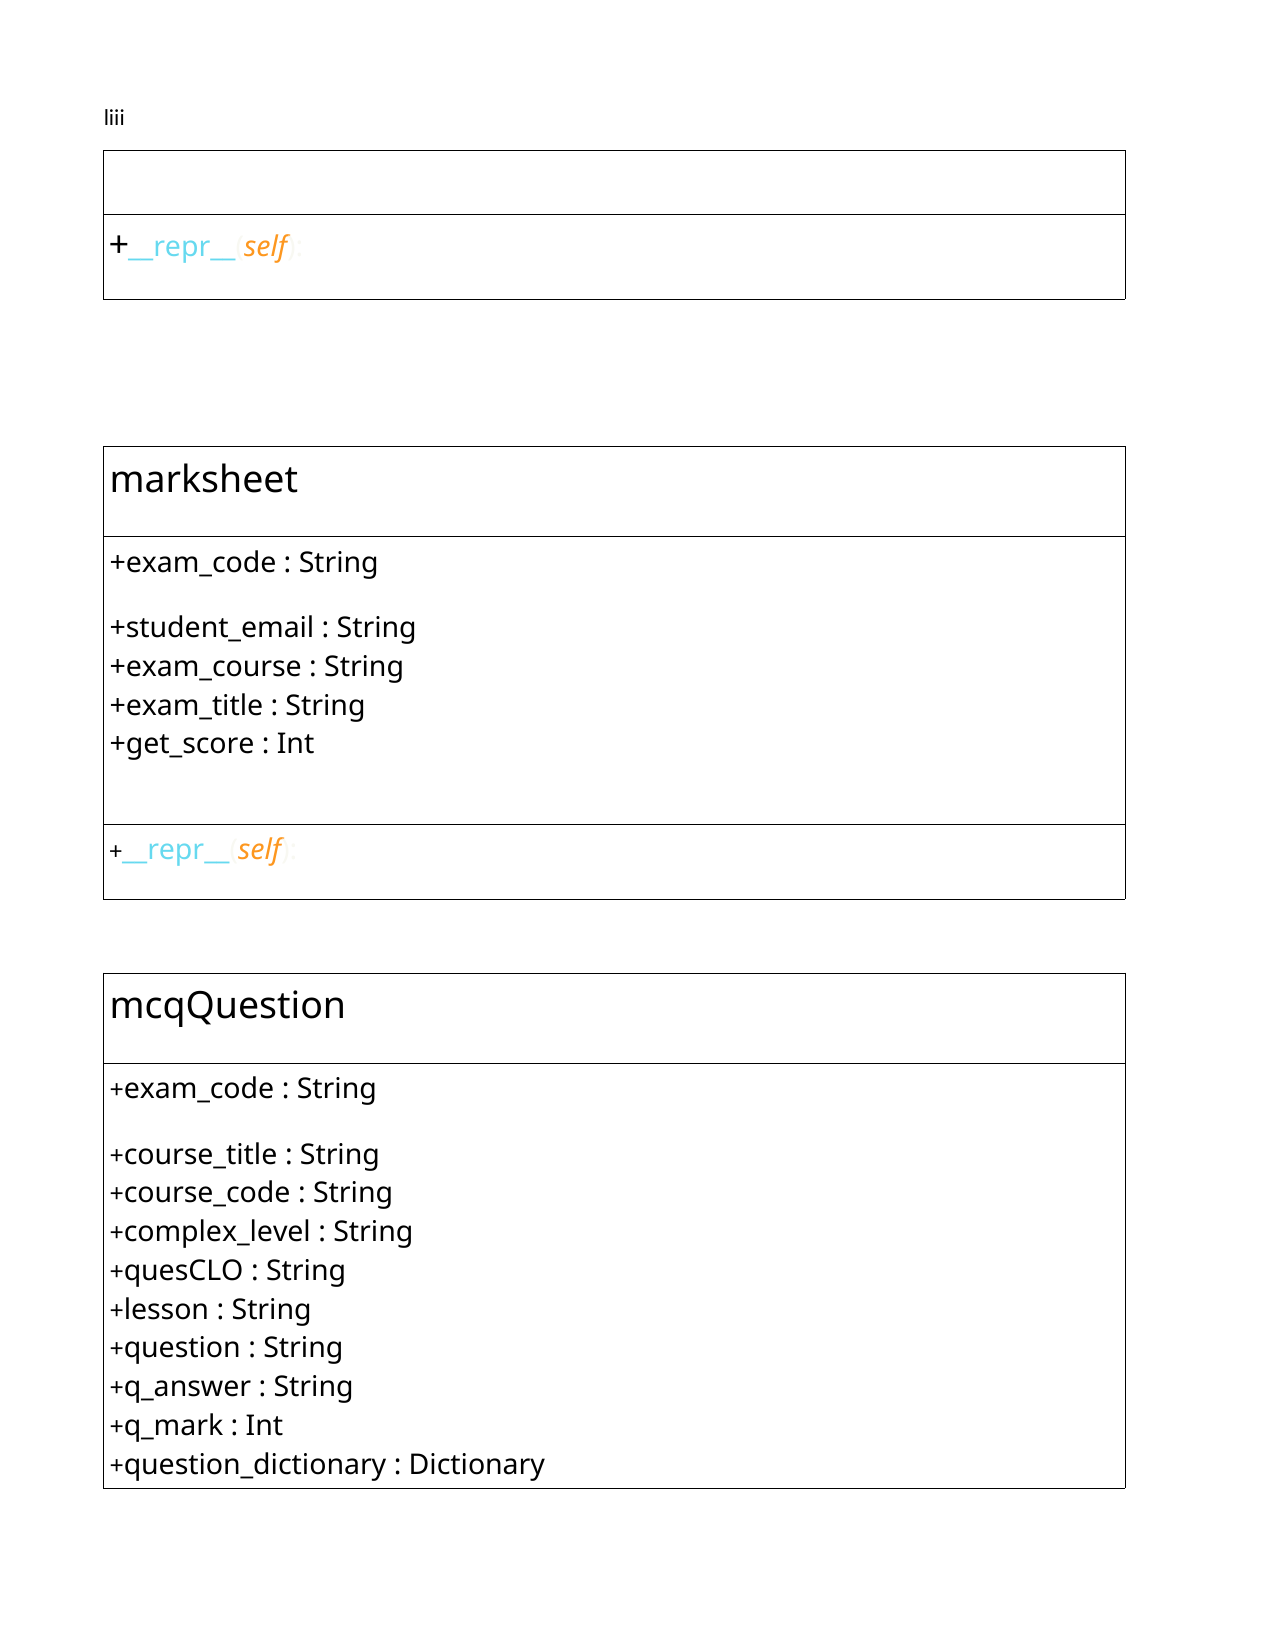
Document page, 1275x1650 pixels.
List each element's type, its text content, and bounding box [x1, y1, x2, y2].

table_cell +exam_code : String +student_email : String +exam_course : String +exam_title : String +get_score : Int [104, 537, 1125, 823]
table_header mcqQuestion [104, 974, 1125, 1062]
table_cell +__repr__(self): [104, 215, 1125, 299]
table_cell [104, 151, 1125, 214]
table_cell +__repr__(self): [104, 825, 1125, 899]
table_header marksheet [104, 447, 1125, 536]
table_cell +exam_code : String +course_title : String +course_code : String +complex_level : String +quesCLO : String +lesson : String +question : String +q_answer : String +q_mark : Int +question_dictionary : Dictionary [104, 1064, 1125, 1488]
